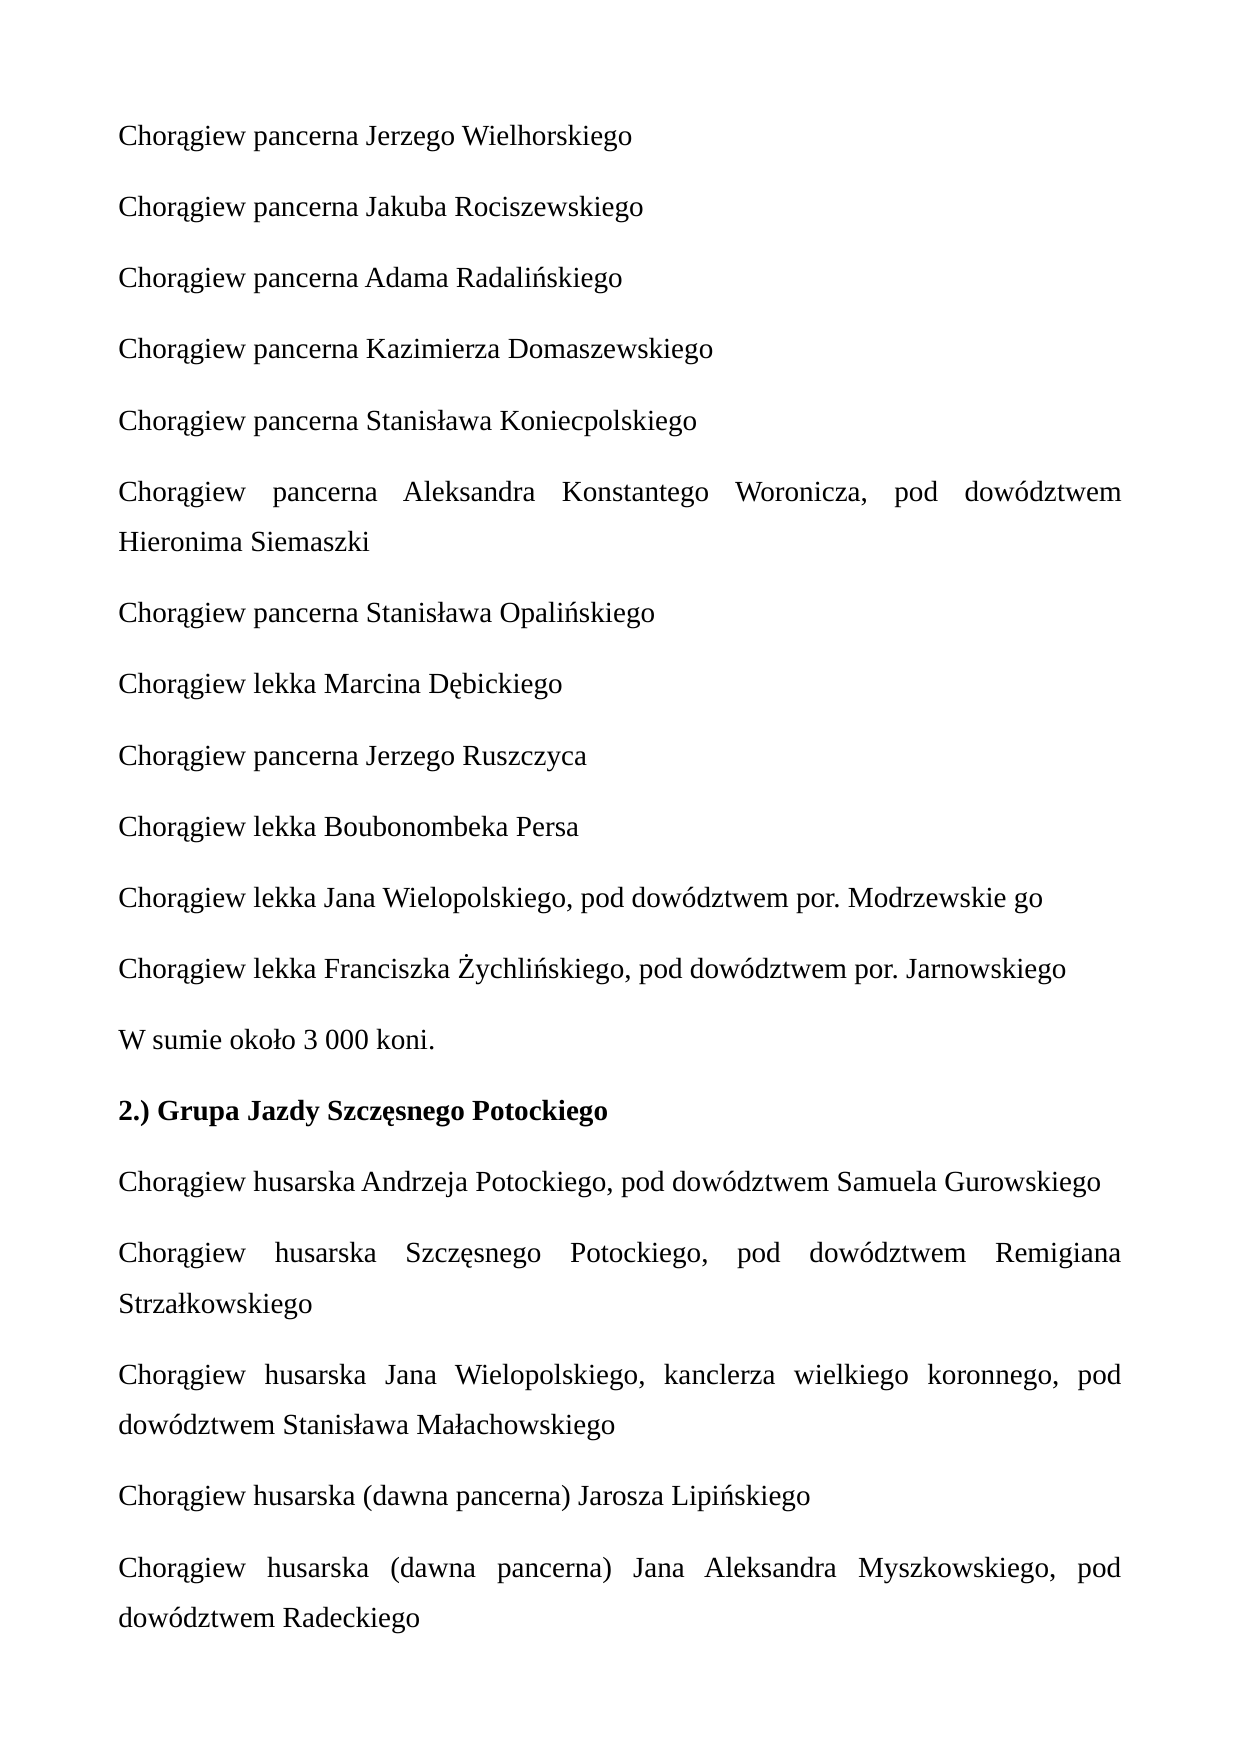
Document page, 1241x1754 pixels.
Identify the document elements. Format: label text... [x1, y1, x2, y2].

text Chorągiew lekka Marcina Dębickiego [118, 666, 1122, 700]
text Chorągiew pancerna Kazimierza Domaszewskiego [118, 332, 1122, 365]
text W sumie około 3 000 koni. [118, 1022, 1122, 1056]
text Chorągiew husarska (dawna pancerna) Jana Aleksandra Myszkowskiego, pod dowództwem Radeckiego [118, 1550, 1122, 1633]
text Chorągiew pancerna Adama Radalińskiego [118, 260, 1122, 294]
text Chorągiew pancerna Stanisława Opalińskiego [118, 595, 1122, 629]
text Chorągiew pancerna Aleksandra Konstantego Woronicza, pod dowództwem Hieronima Siemaszki [118, 474, 1122, 558]
text Chorągiew lekka Jana Wielopolskiego, pod dowództwem por. Modrzewskie go [118, 880, 1122, 913]
text 2.) Grupa Jazdy Szczęsnego Potockiego [118, 1093, 1122, 1127]
text Chorągiew lekka Franciszka Żychlińskiego, pod dowództwem por. Jarnowskiego [118, 951, 1122, 984]
text Chorągiew husarska (dawna pancerna) Jarosza Lipińskiego [118, 1478, 1122, 1512]
text Chorągiew pancerna Stanisława Koniecpolskiego [118, 403, 1122, 436]
text Chorągiew husarska Andrzeja Potockiego, pod dowództwem Samuela Gurowskiego [118, 1164, 1122, 1198]
text Chorągiew pancerna Jakuba Rociszewskiego [118, 189, 1122, 223]
text Chorągiew husarska Jana Wielopolskiego, kanclerza wielkiego koronnego, pod dowództwem Stanisława Małachowskiego [118, 1357, 1122, 1441]
text Chorągiew pancerna Jerzego Wielhorskiego [118, 118, 1122, 152]
text Chorągiew husarska Szczęsnego Potockiego, pod dowództwem Remigiana Strzałkowskiego [118, 1236, 1122, 1319]
text Chorągiew pancerna Jerzego Ruszczyca [118, 738, 1122, 771]
text Chorągiew lekka Boubonombeka Persa [118, 809, 1122, 842]
